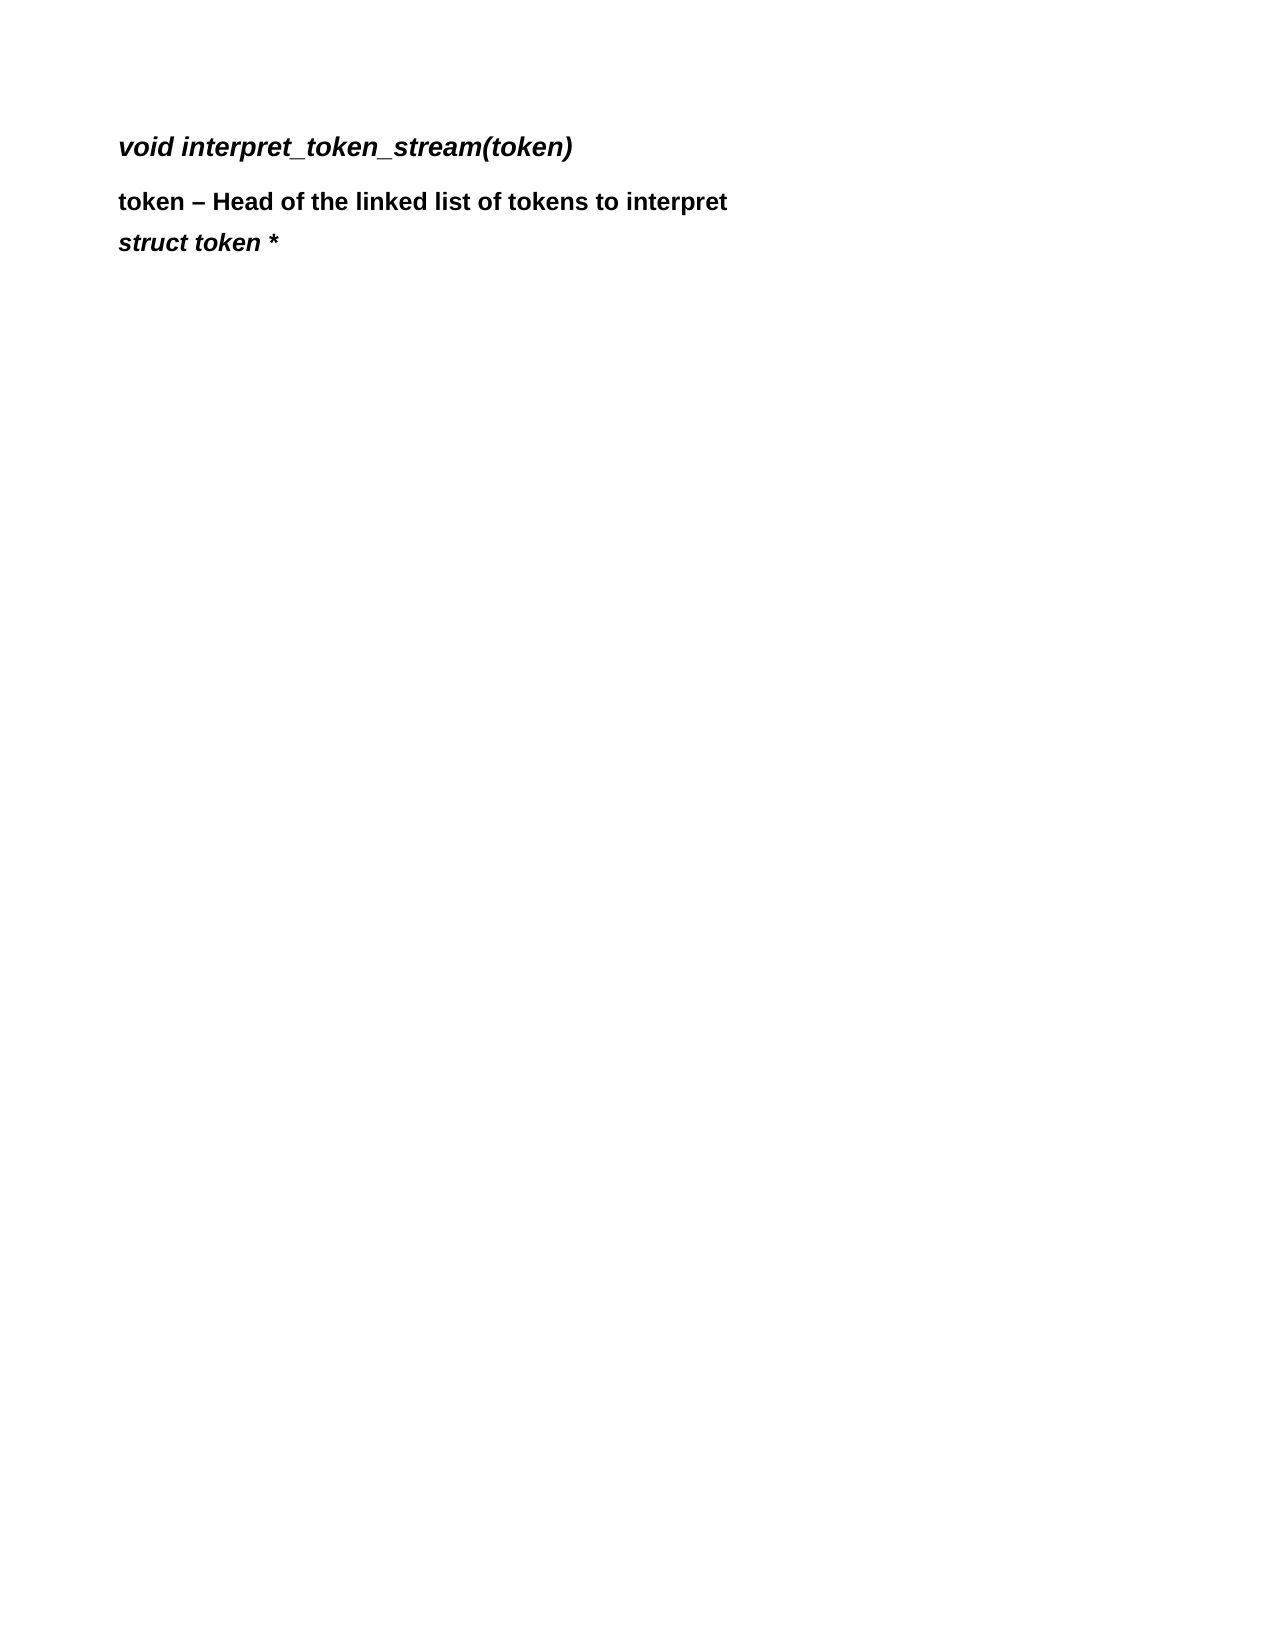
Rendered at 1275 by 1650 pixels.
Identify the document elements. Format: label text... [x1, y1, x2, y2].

subtitle token – Head of the linked list of tokens to interpret [118, 187, 1157, 216]
subtitle void interpret_token_stream(token) [118, 131, 1157, 162]
subtitle struct token * [118, 228, 1157, 257]
